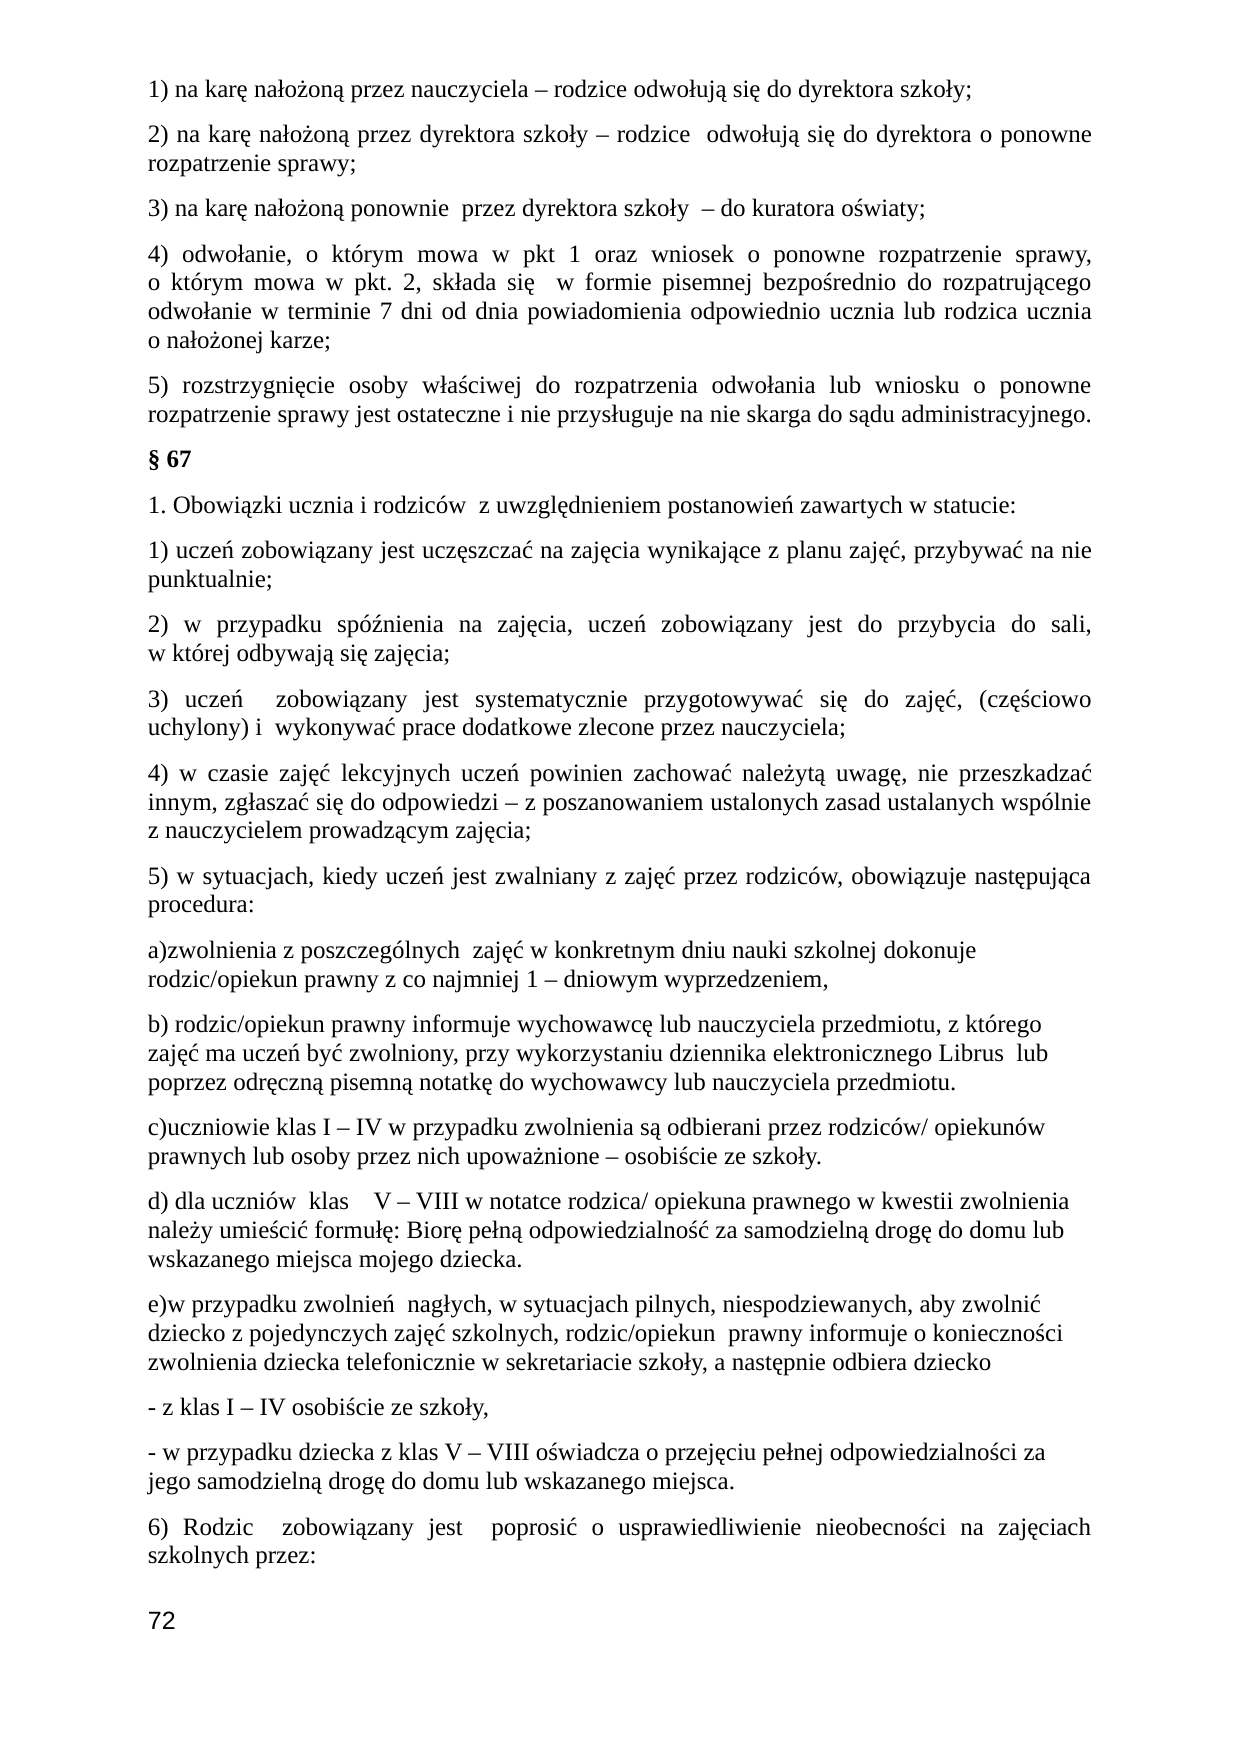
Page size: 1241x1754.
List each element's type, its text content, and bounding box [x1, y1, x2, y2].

text 2) w przypadku spóźnienia na zajęcia, uczeń zobowiązany jest do przybycia do sali, w której odbywają się zajęcia; [148, 609, 1093, 667]
text 3) na karę nałożoną ponownie przez dyrektora szkoły – do kuratora oświaty; [148, 193, 1093, 222]
text 6) Rodzic zobowiązany jest poprosić o usprawiedliwienie nieobecności na zajęciach szkolnych przez: [148, 1512, 1093, 1569]
text 1. Obowiązki ucznia i rodziców z uwzględnieniem postanowień zawartych w statucie: [148, 490, 1093, 519]
text 5) rozstrzygnięcie osoby właściwej do rozpatrzenia odwołania lub wniosku o ponowne rozpatrzenie sprawy jest ostateczne i nie przysługuje na nie skarga do sądu administracyjnego. [148, 370, 1093, 428]
text 5) w sytuacjach, kiedy uczeń jest zwalniany z zajęć przez rodziców, obowiązuje następująca procedura: [148, 861, 1093, 918]
text c)uczniowie klas I – IV w przypadku zwolnienia są odbierani przez rodziców/ opiekunów prawnych lub osoby przez nich upoważnione – osobiście ze szkoły. [148, 1112, 1093, 1169]
text - w przypadku dziecka z klas V – VIII oświadcza o przejęciu pełnej odpowiedzialności za jego samodzielną drogę do domu lub wskazanego miejsca. [148, 1437, 1093, 1495]
text e)w przypadku zwolnień nagłych, w sytuacjach pilnych, niespodziewanych, aby zwolnić dziecko z pojedynczych zajęć szkolnych, rodzic/opiekun prawny informuje o konieczności zwolnienia dziecka telefonicznie w sekretariacie szkoły, a następnie odbiera dziecko [148, 1289, 1093, 1375]
text a)zwolnienia z poszczególnych zajęć w konkretnym dniu nauki szkolnej dokonuje rodzic/opiekun prawny z co najmniej 1 – dniowym wyprzedzeniem, [148, 935, 1093, 992]
text d) dla uczniów klas V – VIII w notatce rodzica/ opiekuna prawnego w kwestii zwolnienia należy umieścić formułę: Biorę pełną odpowiedzialność za samodzielną drogę do domu lub wskazanego miejsca mojego dziecka. [148, 1186, 1093, 1272]
text b) rodzic/opiekun prawny informuje wychowawcę lub nauczyciela przedmiotu, z którego zajęć ma uczeń być zwolniony, przy wykorzystaniu dziennika elektronicznego Librus lub poprzez odręczną pisemną notatkę do wychowawcy lub nauczyciela przedmiotu. [148, 1009, 1093, 1095]
text 4) odwołanie, o którym mowa w pkt 1 oraz wniosek o ponowne rozpatrzenie sprawy, o którym mowa w pkt. 2, składa się w formie pisemnej bezpośrednio do rozpatrującego odwołanie w terminie 7 dni od dnia powiadomienia odpowiednio ucznia lub rodzica ucznia o nałożonej karze; [148, 239, 1093, 354]
text § 67 [148, 444, 1093, 473]
text - z klas I – IV osobiście ze szkoły, [148, 1392, 1093, 1421]
text 1) uczeń zobowiązany jest uczęszczać na zajęcia wynikające z planu zajęć, przybywać na nie punktualnie; [148, 535, 1093, 593]
text 1) na karę nałożoną przez nauczyciela – rodzice odwołują się do dyrektora szkoły; [148, 74, 1093, 102]
text 3) uczeń zobowiązany jest systematycznie przygotowywać się do zajęć, (częściowo uchylony) i wykonywać prace dodatkowe zlecone przez nauczyciela; [148, 684, 1093, 741]
text 2) na karę nałożoną przez dyrektora szkoły – rodzice odwołują się do dyrektora o ponowne rozpatrzenie sprawy; [148, 119, 1093, 177]
text 4) w czasie zajęć lekcyjnych uczeń powinien zachować należytą uwagę, nie przeszkadzać innym, zgłaszać się do odpowiedzi – z poszanowaniem ustalonych zasad ustalanych wspólnie z nauczycielem prowadzącym zajęcia; [148, 758, 1093, 844]
